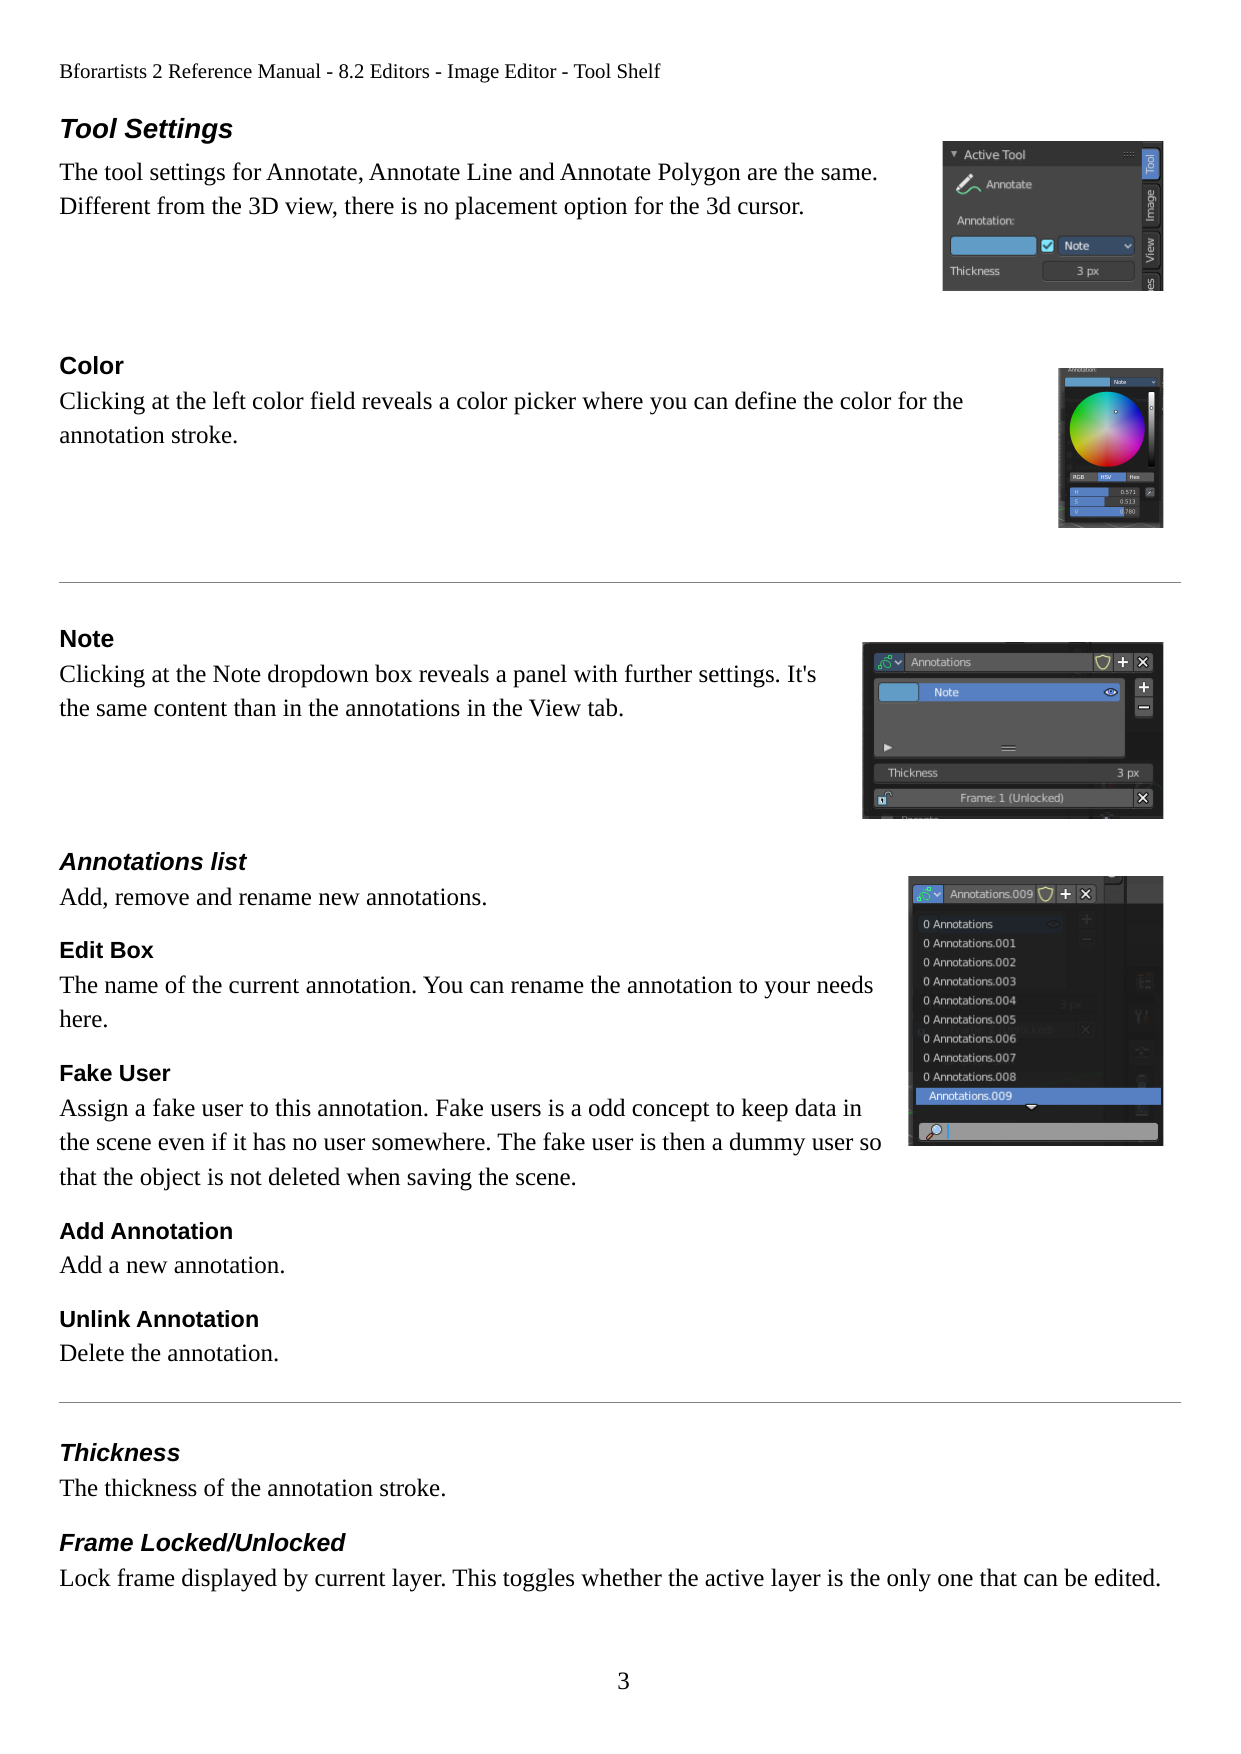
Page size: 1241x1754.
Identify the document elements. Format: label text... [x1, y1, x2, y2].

text Clicking at the Note dropdown box reveals a panel with further settings. It's the same content than in the annotations in the View tab. [59, 659, 862, 722]
text The tool settings for Annotate, Annotate Line and Annotate Polygon are the same. Different from the 3D view, there is no placement option for the 3d cursor. [59, 157, 942, 220]
subtitle Frame Locked/Unlocked [59, 1528, 1181, 1557]
picture [1058, 368, 1164, 528]
text Delete the annotation. [59, 1338, 1181, 1367]
picture [908, 876, 1164, 1146]
subtitle Annotations list [59, 847, 1181, 876]
picture [942, 141, 1164, 291]
text The name of the current annotation. You can rename the annotation to your needs here. [59, 970, 908, 1033]
subtitle Tool Settings [59, 113, 1181, 144]
subtitle Fake User [59, 1060, 908, 1087]
picture [862, 642, 1164, 819]
subtitle Note [59, 624, 1181, 653]
subtitle Edit Box [59, 937, 908, 964]
subtitle [1164, 1060, 1181, 1087]
subtitle Unlink Annotation [59, 1306, 1181, 1332]
text The thickness of the annotation stroke. [59, 1473, 1181, 1502]
text Lock frame displayed by current layer. This toggles whether the active layer is the only one that can be edited. [59, 1563, 1181, 1592]
text Add a new annotation. [59, 1250, 1181, 1279]
text Assign a fake user to this annotation. Fake users is a odd concept to keep data in the scene even if it has no user somewhere. The fake user is then a dummy user so that the object is not deleted when saving the scene. [59, 1093, 1181, 1191]
text Add, remove and rename new annotations. [59, 882, 908, 911]
text Clicking at the left color field reveals a color picker where you can define the color for the annotation stroke. [59, 386, 1058, 449]
subtitle Thickness [59, 1438, 1181, 1467]
subtitle [1164, 937, 1181, 964]
subtitle Color [59, 351, 1181, 380]
subtitle Add Annotation [59, 1217, 1181, 1244]
